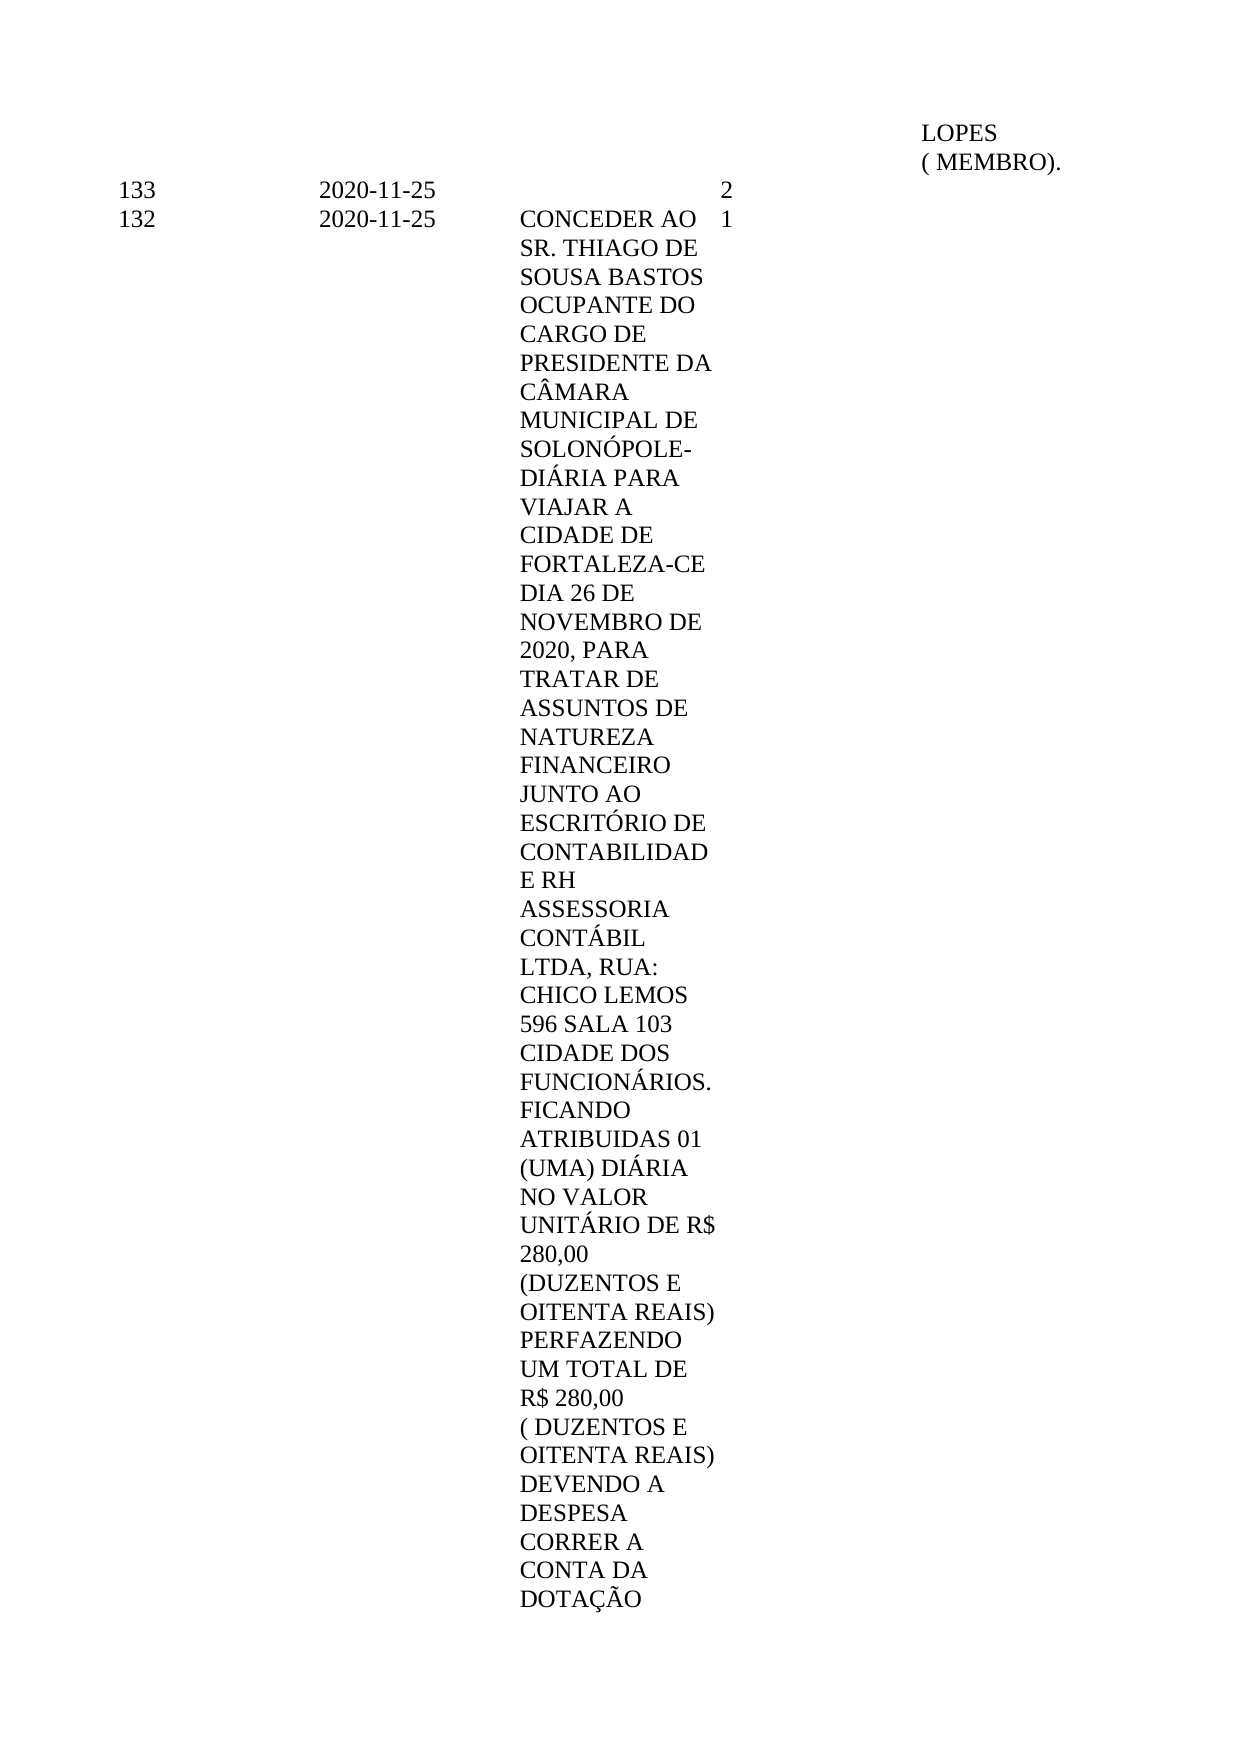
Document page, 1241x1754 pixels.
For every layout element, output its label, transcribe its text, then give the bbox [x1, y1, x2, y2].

table_cell 132 [118, 204, 319, 1613]
table_cell 2 [720, 176, 921, 204]
table_cell [921, 176, 1122, 204]
table_cell 133 [118, 176, 319, 204]
table_cell 2020-11-25 [319, 204, 519, 1613]
table_cell [520, 176, 720, 204]
table_cell LOPES ( MEMBRO). [921, 118, 1122, 176]
table_cell [520, 118, 720, 176]
table_cell 2020-11-25 [319, 176, 519, 204]
table_cell CONCEDER AO SR. THIAGO DE SOUSA BASTOS OCUPANTE DO CARGO DE PRESIDENTE DA CÂMARA MUNICIPAL DE SOLONÓPOLE- DIÁRIA PARA VIAJAR A CIDADE DE FORTALEZA-CE DIA 26 DE NOVEMBRO DE 2020, PARA TRATAR DE ASSUNTOS DE NATUREZA FINANCEIRO JUNTO AO ESCRITÓRIO DE CONTABILIDADE RH ASSESSORIA CONTÁBIL LTDA, RUA: CHICO LEMOS 596 SALA 103 CIDADE DOS FUNCIONÁRIOS. FICANDO ATRIBUIDAS 01 (UMA) DIÁRIA NO VALOR UNITÁRIO DE R$ 280,00 (DUZENTOS E OITENTA REAIS) PERFAZENDO UM TOTAL DE R$ 280,00 ( DUZENTOS E OITENTA REAIS) DEVENDO A DESPESA CORRER A CONTA DA DOTAÇÃO [520, 204, 720, 1613]
table_cell 1 [720, 204, 921, 1613]
table_cell [921, 204, 1122, 1613]
table_cell [319, 118, 519, 176]
table_cell [720, 118, 921, 176]
table_cell [118, 118, 319, 176]
